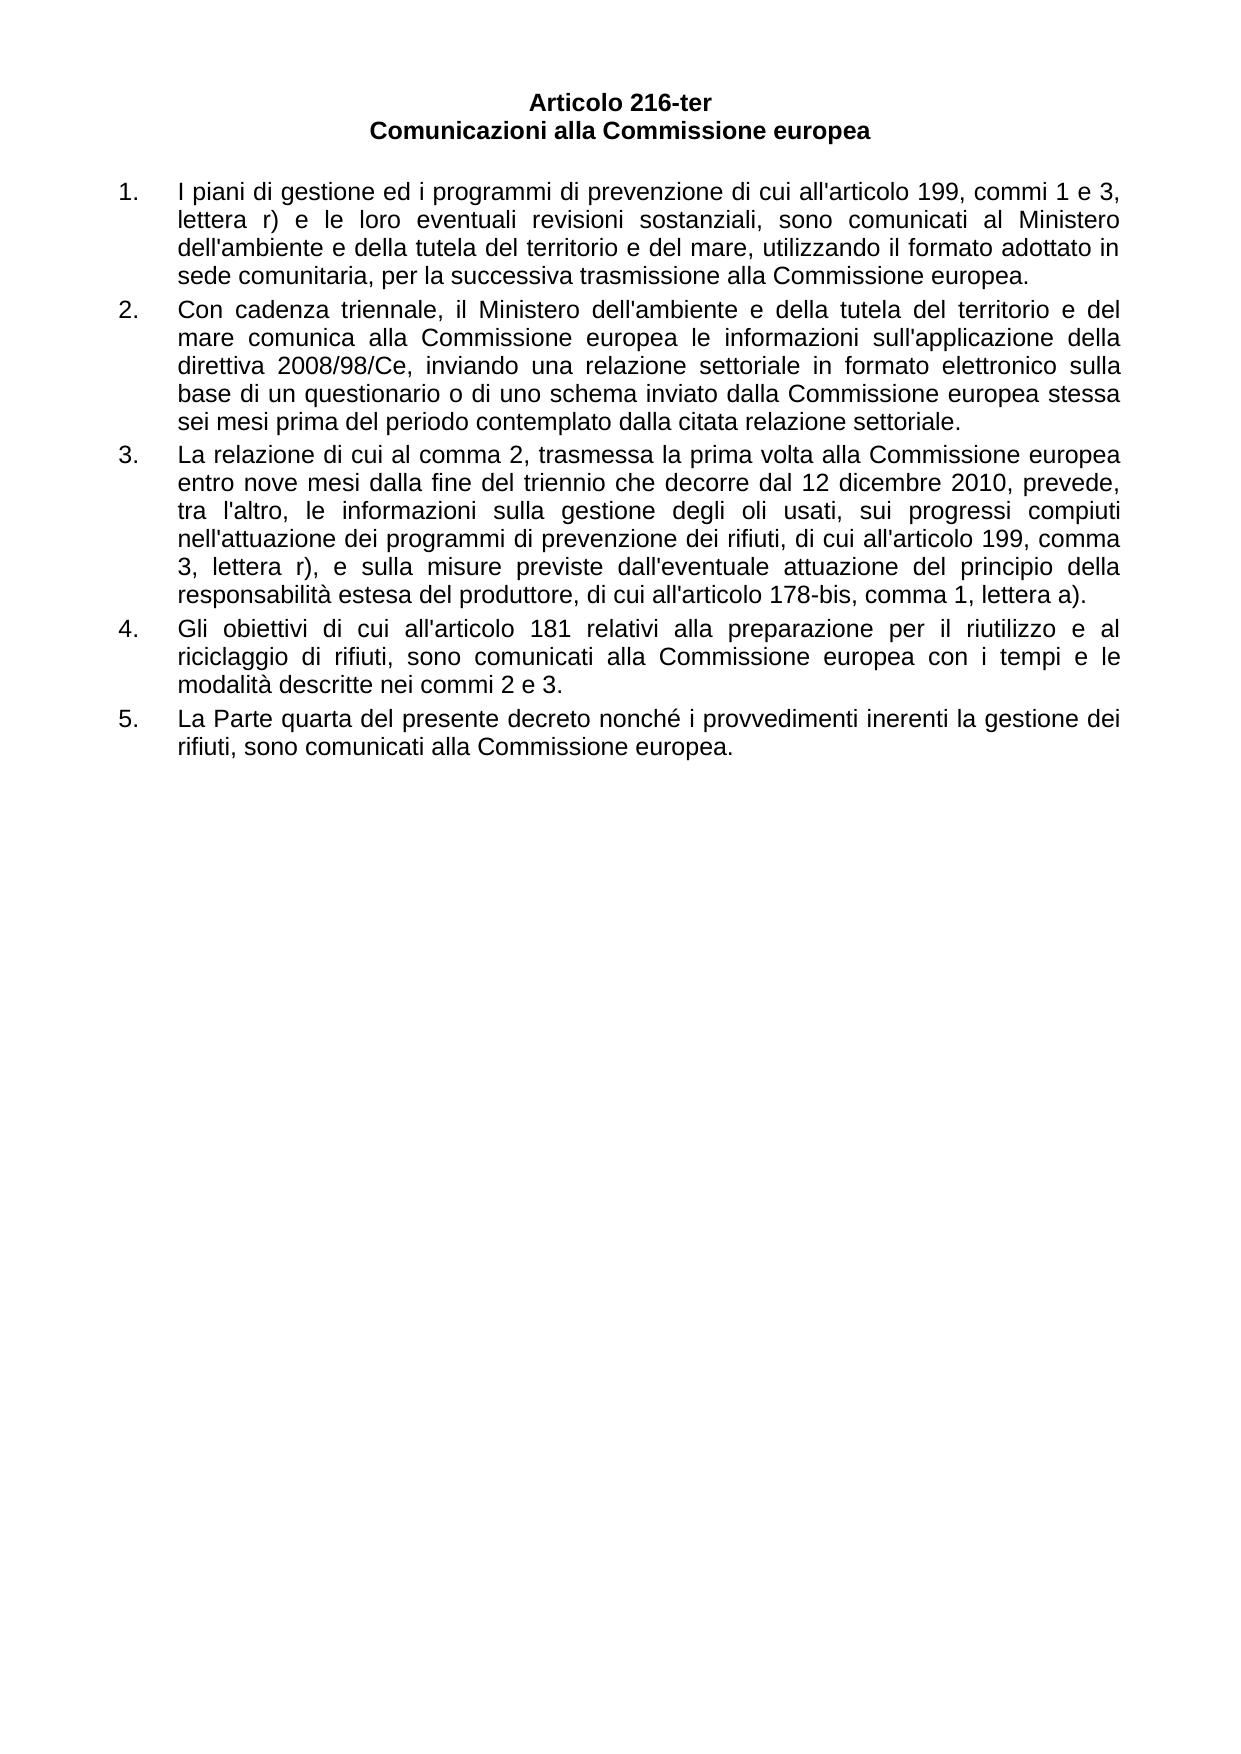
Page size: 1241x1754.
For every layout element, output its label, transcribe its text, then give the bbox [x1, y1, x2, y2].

text 4. Gli obiettivi di cui all'articolo 181 relativi alla preparazione per il riutilizzo e al riciclaggio di rifiuti, sono comunicati alla Commissione europea con i tempi e le modalità descritte nei commi 2 e 3. [118, 615, 1122, 698]
text 3. La relazione di cui al comma 2, trasmessa la prima volta alla Commissione europea entro nove mesi dalla fine del triennio che decorre dal 12 dicembre 2010, prevede, tra l'altro, le informazioni sulla gestione degli oli usati, sui progressi compiuti nell'attuazione dei programmi di prevenzione dei rifiuti, di cui all'articolo 199, comma 3, lettera r), e sulla misure previste dall'eventuale attuazione del principio della responsabilità estesa del produttore, di cui all'articolo 178-bis, comma 1, lettera a). [118, 441, 1122, 609]
text 5. La Parte quarta del presente decreto nonché i provvedimenti inerenti la gestione dei rifiuti, sono comunicati alla Commissione europea. [118, 704, 1122, 760]
subtitle Articolo 216-ter Comunicazioni alla Commissione europea [118, 88, 1122, 144]
text 2. Con cadenza triennale, il Ministero dell'ambiente e della tutela del territorio e del mare comunica alla Commissione europea le informazioni sull'applicazione della direttiva 2008/98/Ce, inviando una relazione settoriale in formato elettronico sulla base di un questionario o di uno schema inviato dalla Commissione europea stessa sei mesi prima del periodo contemplato dalla citata relazione settoriale. [118, 296, 1122, 435]
text 1. I piani di gestione ed i programmi di prevenzione di cui all'articolo 199, commi 1 e 3, lettera r) e le loro eventuali revisioni sostanziali, sono comunicati al Ministero dell'ambiente e della tutela del territorio e del mare, utilizzando il formato adottato in sede comunitaria, per la successiva trasmissione alla Commissione europea. [118, 178, 1122, 290]
